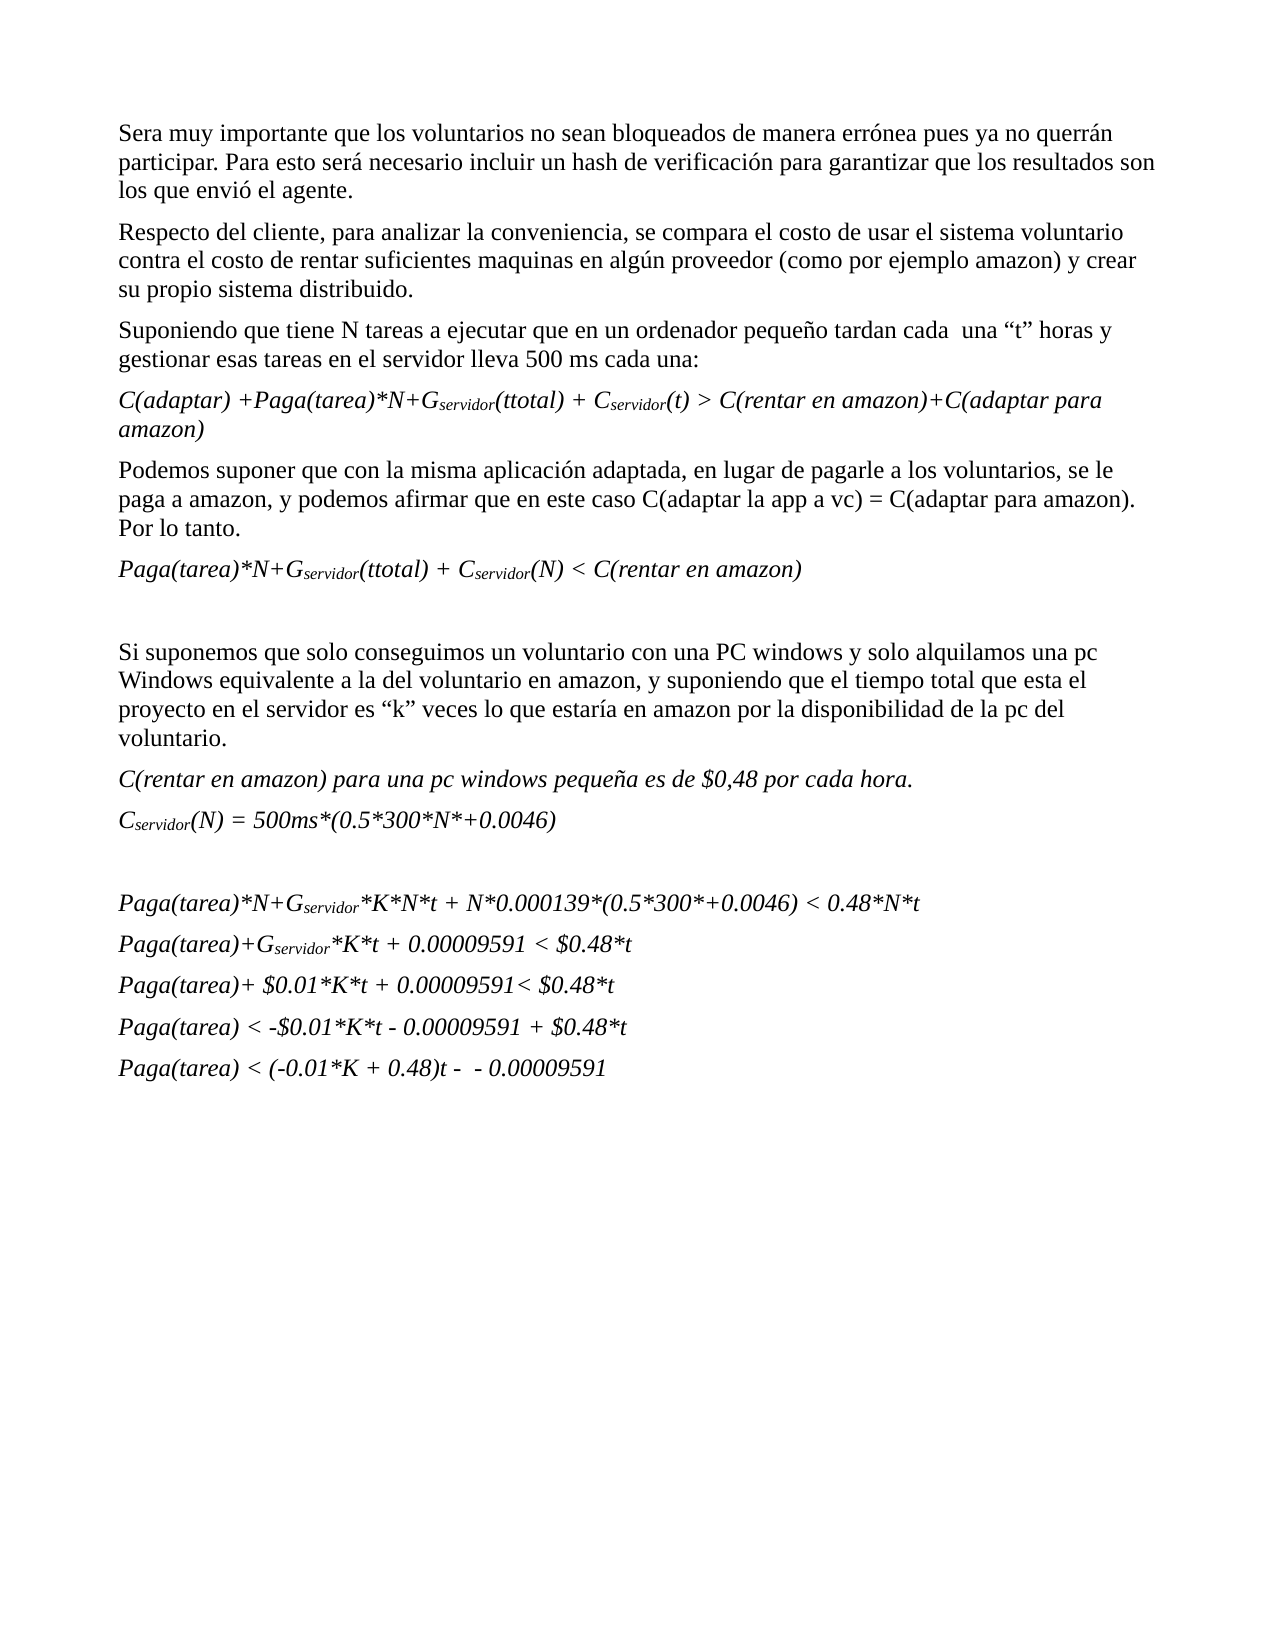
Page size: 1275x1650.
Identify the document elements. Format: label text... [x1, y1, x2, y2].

text Paga(tarea)+ $0.01*K*t + 0.00009591< $0.48*t [118, 971, 1157, 999]
text Suponiendo que tiene N tareas a ejecutar que en un ordenador pequeño tardan cada una “t” horas y gestionar esas tareas en el servidor lleva 500 ms cada una: [118, 316, 1157, 373]
text Paga(tarea)+Gservidor*K*t + 0.00009591 < $0.48*t [118, 929, 1157, 958]
text Si suponemos que solo conseguimos un voluntario con una PC windows y solo alquilamos una pc Windows equivalente a la del voluntario en amazon, y suponiendo que el tiempo total que esta el proyecto en el servidor es “k” veces lo que estaría en amazon por la disponibilidad de la pc del voluntario. [118, 637, 1157, 752]
text C(rentar en amazon) para una pc windows pequeña es de $0,48 por cada hora. [118, 764, 1157, 793]
text Respecto del cliente, para analizar la conveniencia, se compara el costo de usar el sistema voluntario contra el costo de rentar suficientes maquinas en algún proveedor (como por ejemplo amazon) y crear su propio sistema distribuido. [118, 217, 1157, 303]
text Cservidor(N) = 500ms*(0.5*300*N*+0.0046) [118, 806, 1157, 834]
text Podemos suponer que con la misma aplicación adaptada, en lugar de pagarle a los voluntarios, se le paga a amazon, y podemos afirmar que en este caso C(adaptar la app a vc) = C(adaptar para amazon). Por lo tanto. [118, 456, 1157, 542]
text Paga(tarea)*N+Gservidor(ttotal) + Cservidor(N) < C(rentar en amazon) [118, 554, 1157, 583]
text C(adaptar) +Paga(tarea)*N+Gservidor(ttotal) + Cservidor(t) > C(rentar en amazon)+C(adaptar para amazon) [118, 386, 1157, 443]
text Paga(tarea) < -$0.01*K*t - 0.00009591 + $0.48*t [118, 1012, 1157, 1041]
text Sera muy importante que los voluntarios no sean bloqueados de manera errónea pues ya no querrán participar. Para esto será necesario incluir un hash de verificación para garantizar que los resultados son los que envió el agente. [118, 118, 1157, 204]
text Paga(tarea)*N+Gservidor*K*N*t + N*0.000139*(0.5*300*+0.0046) < 0.48*N*t [118, 888, 1157, 917]
text Paga(tarea) < (-0.01*K + 0.48)t - - 0.00009591 [118, 1053, 1157, 1082]
